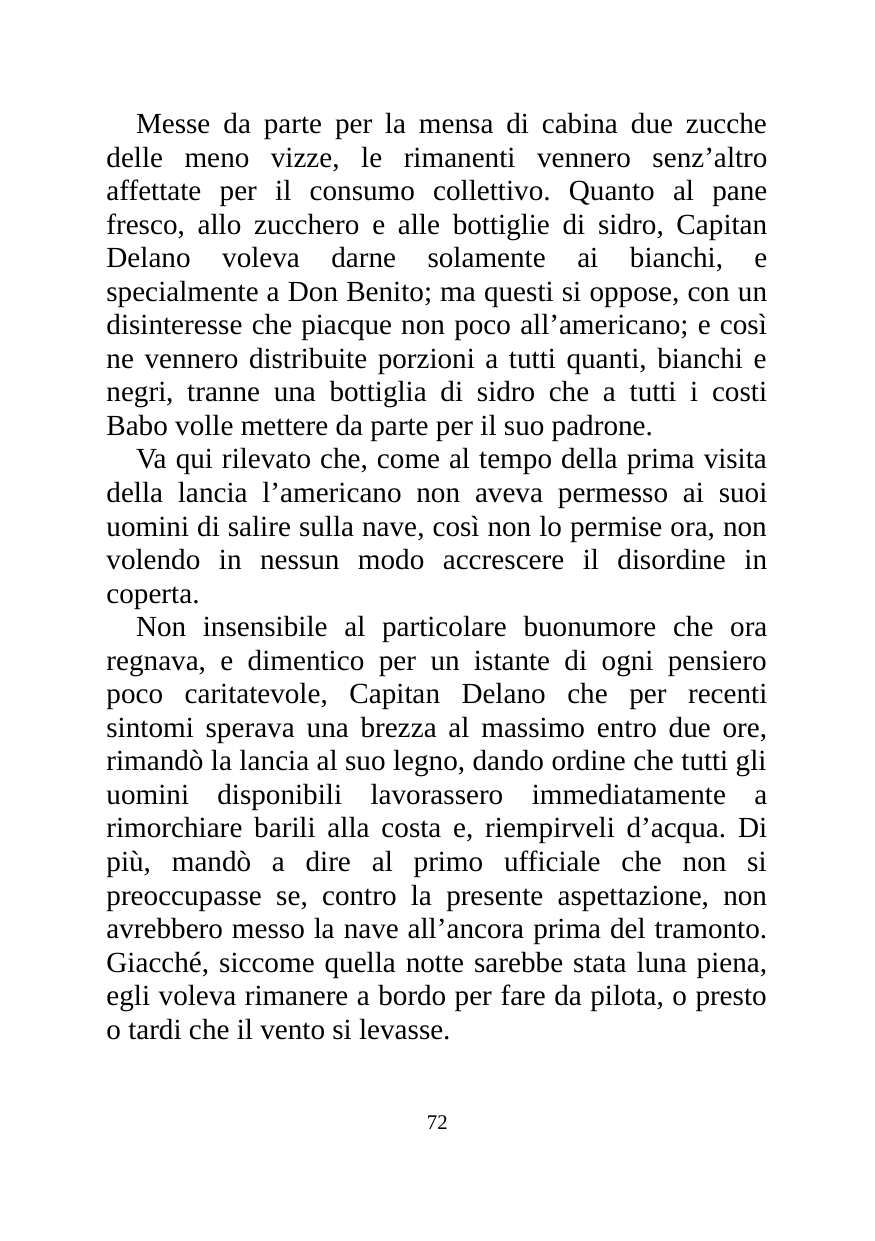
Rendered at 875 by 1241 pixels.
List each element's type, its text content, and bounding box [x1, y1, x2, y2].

text Non insensibile al particolare buonumore che ora regnava, e dimentico per un istante di ogni pensiero poco caritatevole, Capitan Delano che per recenti sintomi sperava una brezza al massimo entro due ore, rimandò la lancia al suo legno, dando ordine che tutti gli uomini disponibili lavorassero immediatamente a rimorchiare barili alla costa e, riempirveli d’acqua. Di più, mandò a dire al primo ufficiale che non si preoccupasse se, contro la presente aspettazione, non avrebbero messo la nave all’ancora prima del tramonto. Giacché, siccome quella notte sarebbe stata luna piena, egli voleva rimanere a bordo per fare da pilota, o presto o tardi che il vento si levasse. [106, 609, 768, 1045]
text Messe da parte per la mensa di cabina due zucche delle meno vizze, le rimanenti vennero senz’altro affettate per il consumo collettivo. Quanto al pane fresco, allo zucchero e alle bottiglie di sidro, Capitan Delano voleva darne solamente ai bianchi, e specialmente a Don Benito; ma questi si oppose, con un disinteresse che piacque non poco all’americano; e così ne vennero distribuite porzioni a tutti quanti, bianchi e negri, tranne una bottiglia di sidro che a tutti i costi Babo volle mettere da parte per il suo padrone. [106, 106, 768, 442]
text Va qui rilevato che, come al tempo della prima visita della lancia l’americano non aveva permesso ai suoi uomini di salire sulla nave, così non lo permise ora, non volendo in nessun modo accrescere il disordine in coperta. [106, 442, 768, 609]
